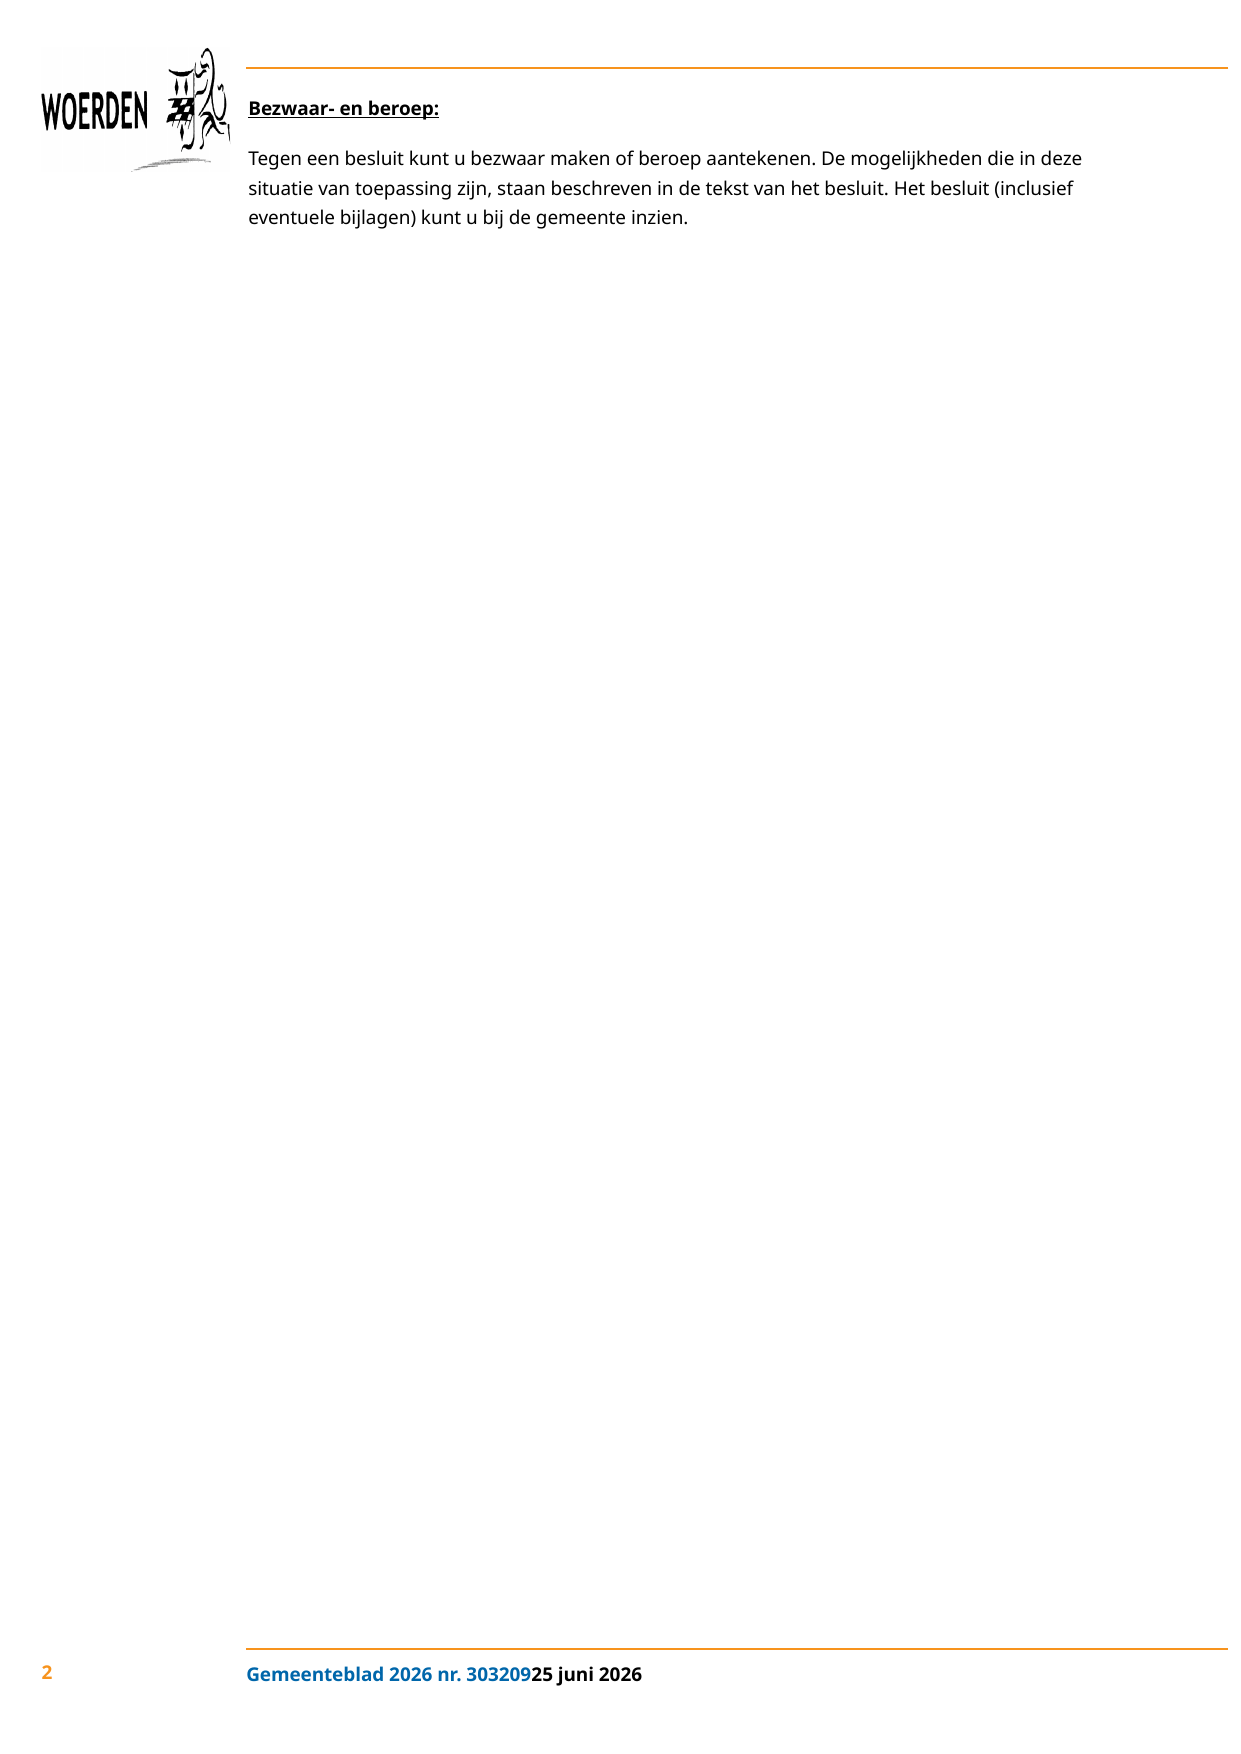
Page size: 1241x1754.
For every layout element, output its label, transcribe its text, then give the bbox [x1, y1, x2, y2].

text Bezwaar- en beroep: [248, 95, 1152, 121]
text Tegen een besluit kunt u bezwaar maken of beroep aantekenen. De mogelijkheden die in deze situatie van toepassing zijn, staan beschreven in de tekst van het besluit. Het besluit (inclusief eventuele bijlagen) kunt u bij de gemeente inzien. [248, 145, 1152, 230]
picture [41, 47, 231, 172]
